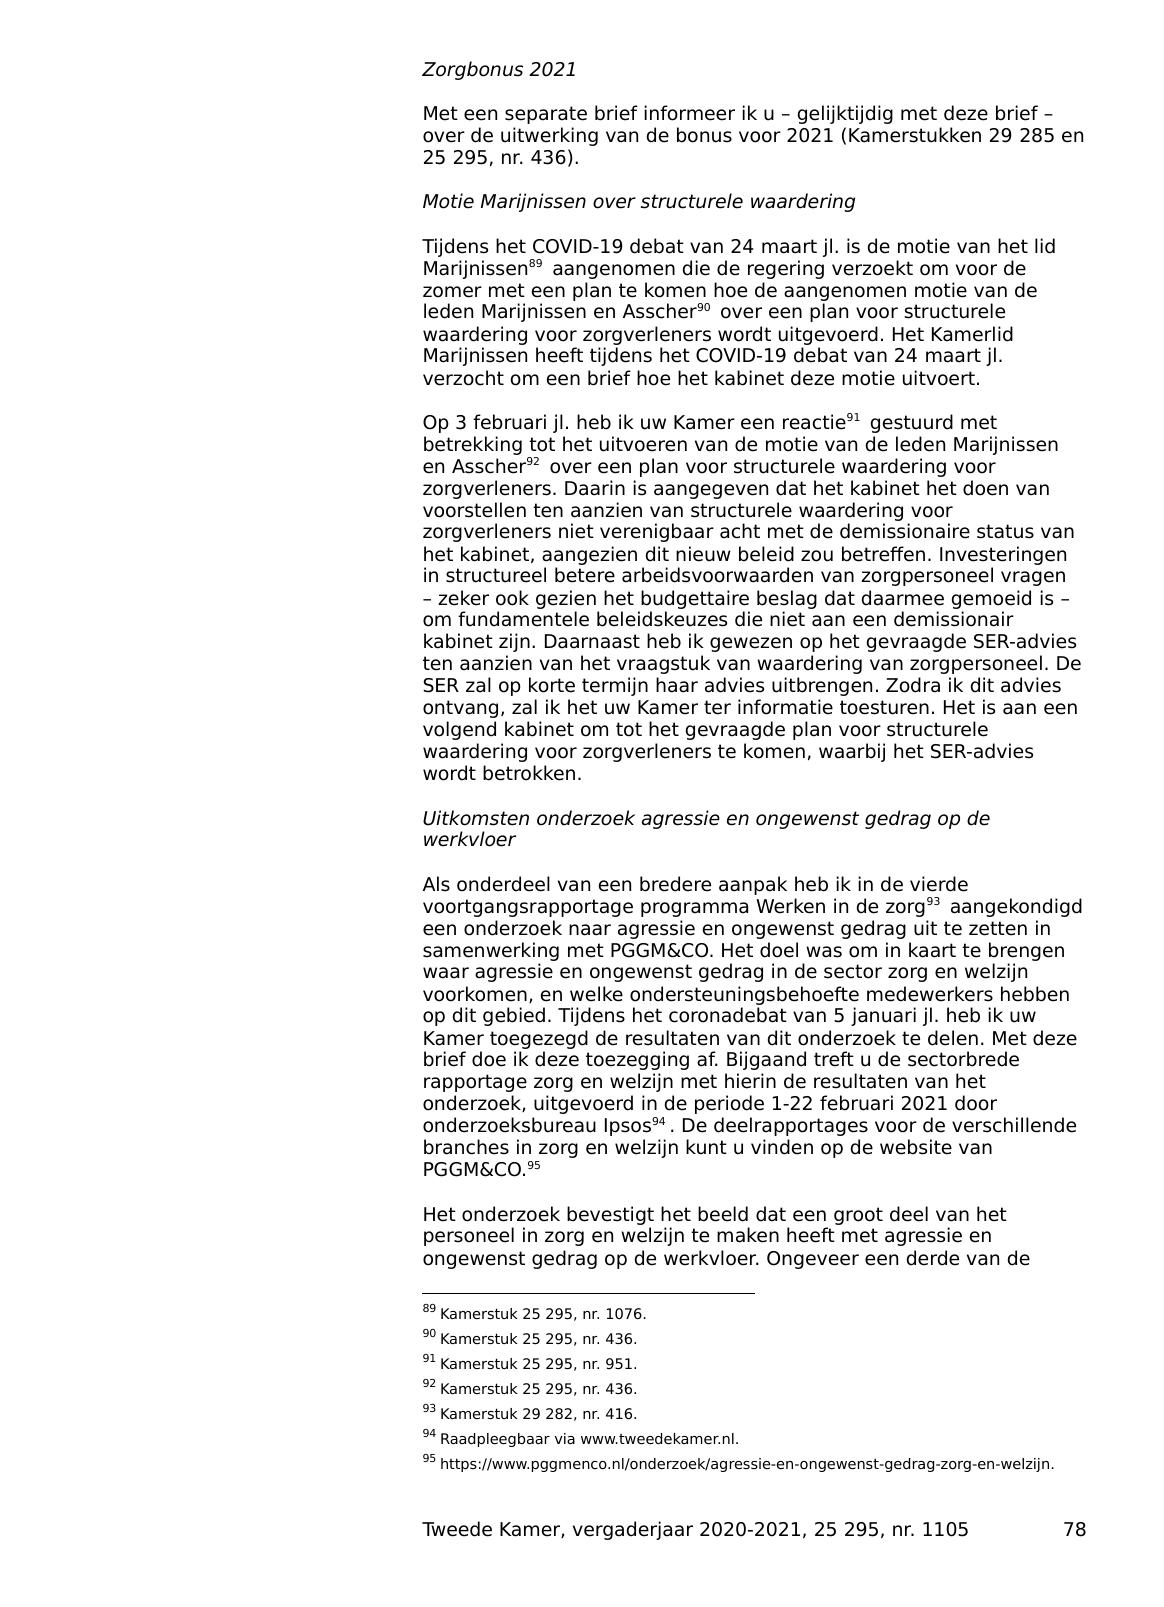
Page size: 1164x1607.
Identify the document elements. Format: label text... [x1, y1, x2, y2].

text Kamerstuk 25 295, nr. 951. [422, 1352, 1087, 1374]
text Op 3 februari jl. heb ik uw Kamer een reactie gestuurd met betrekking tot het uitvoeren van de motie van de leden Marijnissen en Asscher over een plan voor structurele waardering voor zorgverleners. Daarin is aangegeven dat het kabinet het doen van voorstellen ten aanzien van structurele waardering voor zorgverleners niet verenigbaar acht met de demissionaire status van het kabinet, aangezien dit nieuw beleid zou betreffen. Investeringen in structureel betere arbeidsvoorwaarden van zorgpersoneel vragen – zeker ook gezien het budgettaire beslag dat daarmee gemoeid is – om fundamentele beleidskeuzes die niet aan een demissionair kabinet zijn. Daarnaast heb ik gewezen op het gevraagde SER-advies ten aanzien van het vraagstuk van waardering van zorgpersoneel. De SER zal op korte termijn haar advies uitbrengen. Zodra ik dit advies ontvang, zal ik het uw Kamer ter informatie toesturen. Het is aan een volgend kabinet om tot het gevraagde plan voor structurele waardering voor zorgverleners te komen, waarbij het SER-advies wordt betrokken. [422, 412, 1087, 785]
text Kamerstuk 29 282, nr. 416. [422, 1402, 1087, 1424]
text Als onderdeel van een bredere aanpak heb ik in de vierde voortgangsrapportage programma Werken in de zorg aangekondigd een onderzoek naar agressie en ongewenst gedrag uit te zetten in samenwerking met PGGM&CO. Het doel was om in kaart te brengen waar agressie en ongewenst gedrag in de sector zorg en welzijn voorkomen, en welke ondersteuningsbehoefte medewerkers hebben op dit gebied. Tijdens het coronadebat van 5 januari jl. heb ik uw Kamer toegezegd de resultaten van dit onderzoek te delen. Met deze brief doe ik deze toezegging af. Bijgaand treft u de sectorbrede rapportage zorg en welzijn met hierin de resultaten van het onderzoek, uitgevoerd in de periode 1-22 februari 2021 door onderzoeksbureau Ipsos. De deelrapportages voor de verschillende branches in zorg en welzijn kunt u vinden op de website van PGGM&CO. [422, 873, 1087, 1181]
text Raadpleegbaar via www.tweedekamer.nl. [422, 1427, 1087, 1449]
text Het onderzoek bevestigt het beeld dat een groot deel van het personeel in zorg en welzijn te maken heeft met agressie en ongewenst gedrag op de werkvloer. Ongeveer een derde van de [422, 1203, 1087, 1269]
text https://www.pggmenco.nl/onderzoek/agressie-en-ongewenst-gedrag-zorg-en-welzijn. [422, 1452, 1087, 1474]
text Kamerstuk 25 295, nr. 1076. [422, 1302, 1087, 1324]
text Met een separate brief informeer ik u – gelijktijdig met deze brief – over de uitwerking van de bonus voor 2021 (Kamerstukken 29 285 en 25 295, nr. 436). [422, 103, 1087, 169]
text Kamerstuk 25 295, nr. 436. [422, 1377, 1087, 1399]
text Tijdens het COVID-19 debat van 24 maart jl. is de motie van het lid Marijnissen aangenomen die de regering verzoekt om voor de zomer met een plan te komen hoe de aangenomen motie van de leden Marijnissen en Asscher over een plan voor structurele waardering voor zorgverleners wordt uitgevoerd. Het Kamerlid Marijnissen heeft tijdens het COVID-19 debat van 24 maart jl. verzocht om een brief hoe het kabinet deze motie uitvoert. [422, 236, 1087, 389]
subtitle Motie Marijnissen over structurele waardering [422, 191, 1087, 213]
subtitle Uitkomsten onderzoek agressie en ongewenst gedrag op de werkvloer [422, 807, 1087, 851]
text Kamerstuk 25 295, nr. 436. [422, 1327, 1087, 1349]
subtitle Zorgbonus 2021 [422, 59, 1087, 81]
